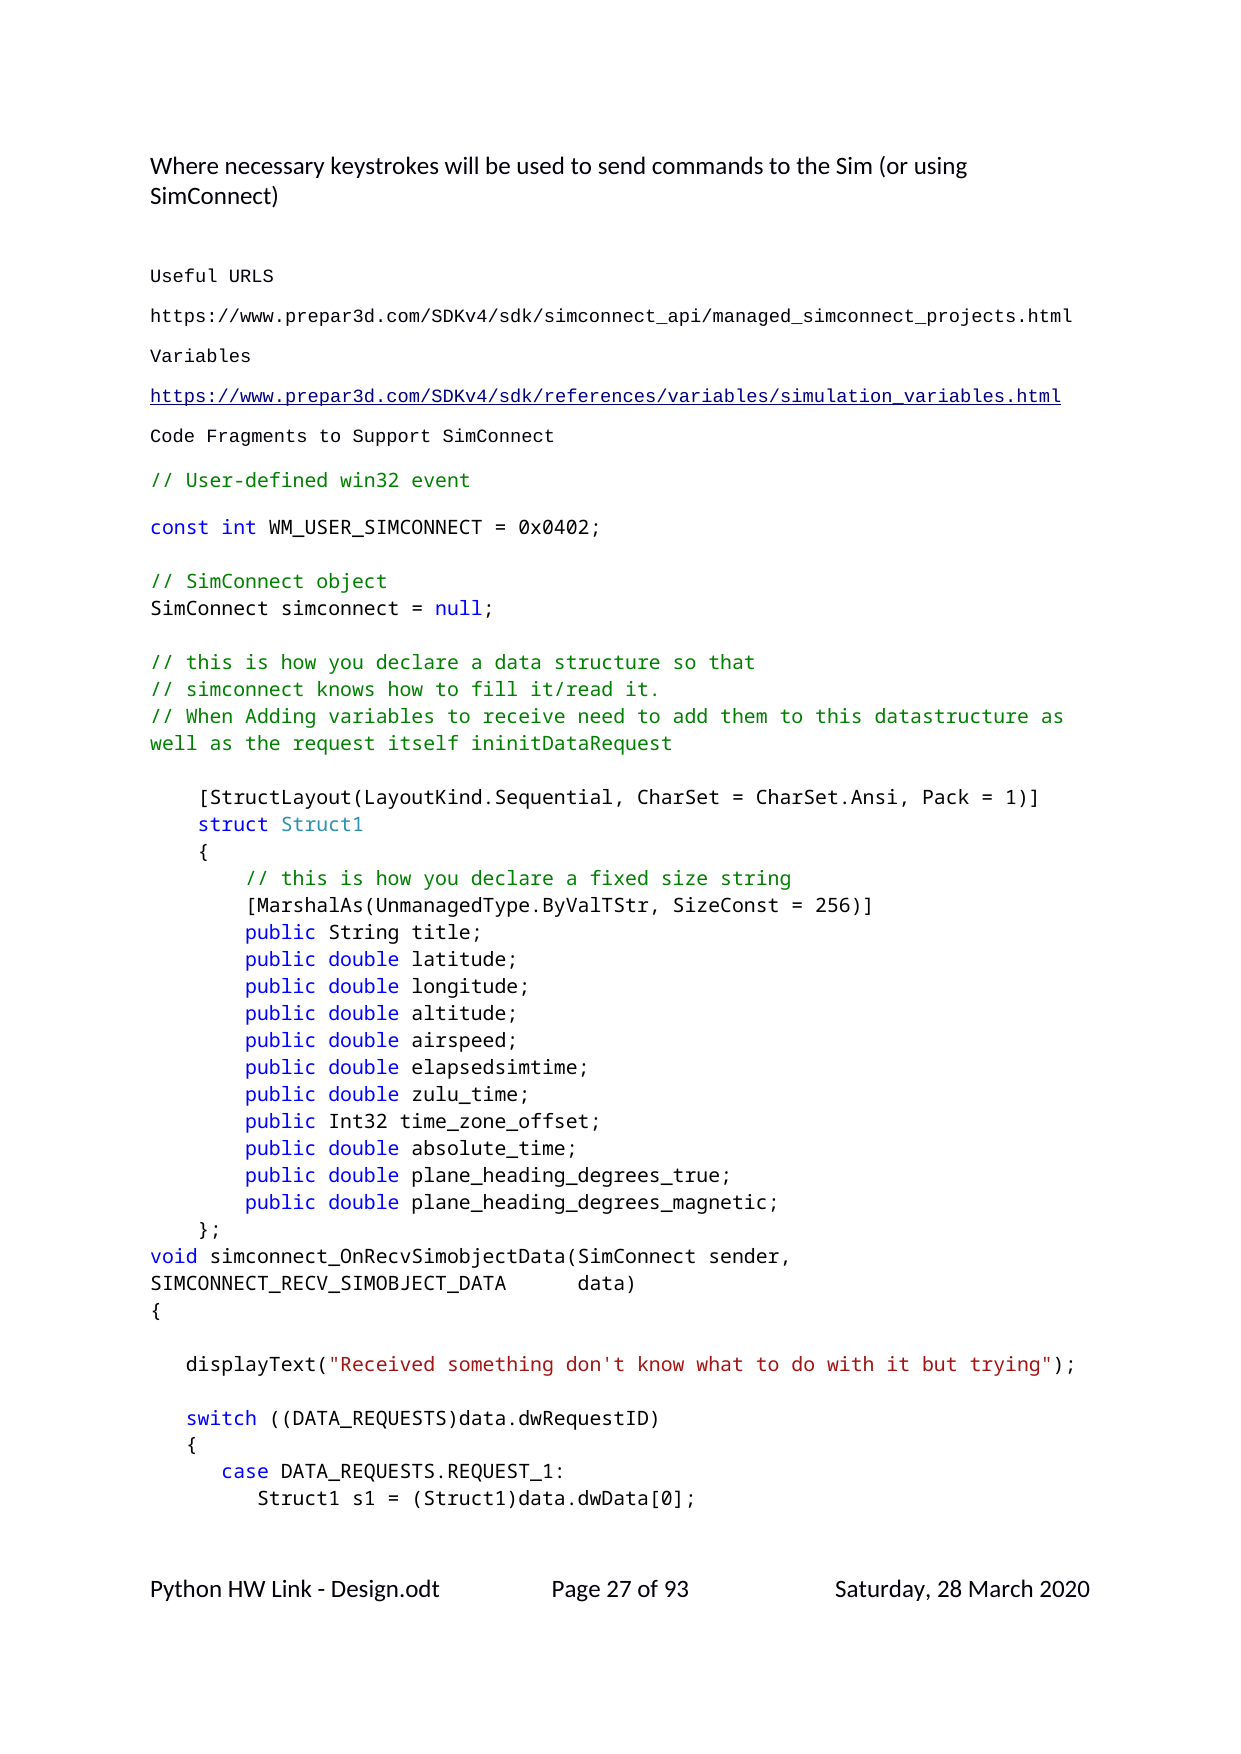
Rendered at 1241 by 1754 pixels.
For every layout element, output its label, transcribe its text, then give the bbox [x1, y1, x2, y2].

text [StructLayout(LayoutKind.Sequential, CharSet = CharSet.Ansi, Pack = 1)] [150, 783, 1090, 810]
text switch ((DATA_REQUESTS)data.dwRequestID) [150, 1404, 1090, 1431]
text Code Fragments to Support SimConnect [150, 427, 1090, 448]
text https://www.prepar3d.com/SDKv4/sdk/references/variables/simulation_variables.html [150, 387, 1090, 408]
text // this is how you declare a fixed size string [150, 864, 1090, 891]
text { [150, 1296, 1090, 1323]
text Useful URLS [150, 267, 1090, 288]
text // simconnect knows how to fill it/read it. [150, 675, 1090, 702]
text public double altitude; [150, 999, 1090, 1026]
text [MarshalAs(UnmanagedType.ByValTStr, SizeConst = 256)] [150, 891, 1090, 918]
text case DATA_REQUESTS.REQUEST_1: [150, 1458, 1090, 1485]
text // When Adding variables to receive need to add them to this datastructure as well as the request itself ininitDataRequest [150, 702, 1090, 756]
text public Int32 time_zone_offset; [150, 1107, 1090, 1134]
text public double elapsedsimtime; [150, 1053, 1090, 1080]
text SimConnect simconnect = null; [150, 594, 1090, 621]
text }; [150, 1215, 1090, 1242]
text Variables [150, 347, 1090, 368]
text // User-defined win32 event [150, 467, 1090, 493]
text displayText("Received something don't know what to do with it but trying"); [150, 1350, 1090, 1377]
text const int WM_USER_SIMCONNECT = 0x0402; [150, 513, 1090, 540]
text public double absolute_time; [150, 1134, 1090, 1161]
text https://www.prepar3d.com/SDKv4/sdk/simconnect_api/managed_simconnect_projects.html [150, 307, 1090, 328]
text public double airspeed; [150, 1026, 1090, 1053]
text Where necessary keystrokes will be used to send commands to the Sim (or using SimConnect) [150, 150, 1090, 211]
text public String title; [150, 918, 1090, 945]
text struct Struct1 [150, 810, 1090, 837]
text public double plane_heading_degrees_magnetic; [150, 1188, 1090, 1215]
text public double latitude; [150, 945, 1090, 972]
text // SimConnect object [150, 567, 1090, 594]
text public double plane_heading_degrees_true; [150, 1161, 1090, 1188]
text public double longitude; [150, 972, 1090, 999]
text Struct1 s1 = (Struct1)data.dwData[0]; [150, 1485, 1090, 1512]
text public double zulu_time; [150, 1080, 1090, 1107]
text // this is how you declare a data structure so that [150, 648, 1090, 675]
text void simconnect_OnRecvSimobjectData(SimConnect sender, SIMCONNECT_RECV_SIMOBJECT_DATA data) [150, 1242, 1090, 1296]
text { [150, 837, 1090, 864]
text { [150, 1431, 1090, 1458]
